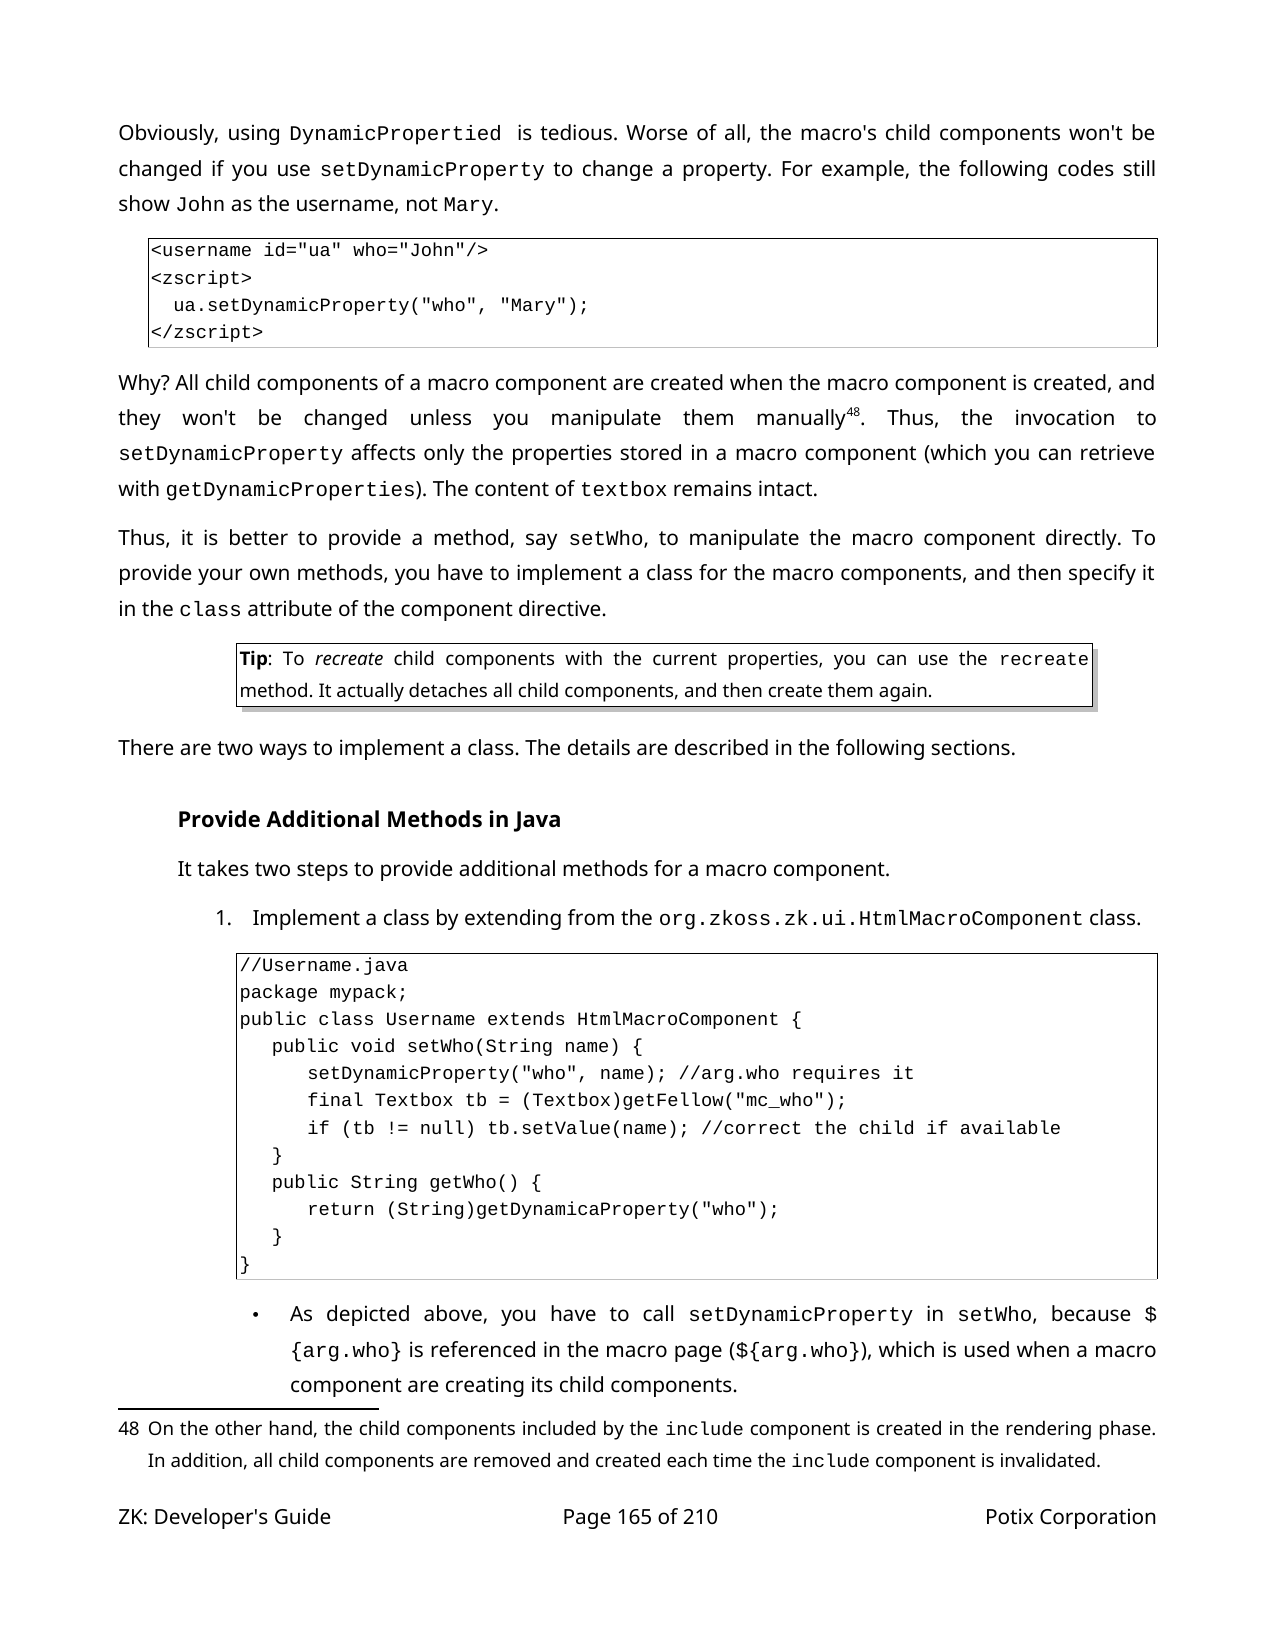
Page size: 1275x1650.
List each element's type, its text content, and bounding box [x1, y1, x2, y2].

text public class Username extends HtmlMacroComponent { [237, 1007, 1157, 1031]
text Obviously, using DynamicPropertied is tedious. Worse of all, the macro's child components won't be changed if you use setDynamicProperty to change a property. For example, the following codes still show John as the username, not Mary. [118, 118, 1157, 218]
subtitle Provide Additional Methods in Java [177, 804, 1157, 834]
text } [237, 1143, 1157, 1167]
text Thus, it is better to provide a method, say setWho, to manipulate the macro component directly. To provide your own methods, you have to implement a class for the macro components, and then specify it in the class attribute of the component directive. [118, 523, 1157, 622]
text public void setWho(String name) { [237, 1034, 1157, 1058]
text setDynamicProperty("who", name); //arg.who requires it [237, 1061, 1157, 1085]
text public String getWho() { [237, 1170, 1157, 1194]
list Implement a class by extending from the org.zkoss.zk.ui.HtmlMacroComponent class. [215, 903, 1157, 932]
list As depicted above, you have to call setDynamicProperty in setWho, because ${arg.who} is referenced in the macro page (${arg.who}), which is used when a macro component are creating its child components. [252, 1299, 1157, 1399]
text <username id="ua" who="John"/> [149, 239, 1157, 263]
text //Username.java [237, 954, 1157, 977]
text </zscript> [149, 320, 1157, 347]
text It takes two steps to provide additional methods for a macro component. [177, 854, 1157, 883]
text final Textbox tb = (Textbox)getFellow("mc_who"); [237, 1088, 1157, 1113]
text } [237, 1224, 1157, 1248]
text On the other hand, the child components included by the include component is created in the rendering phase. In addition, all child components are removed and created each time the include component is invalidated. [118, 1415, 1157, 1473]
text return (String)getDynamicaProperty("who"); [237, 1197, 1157, 1221]
text Tip: To recreate child components with the current properties, you can use the recreate method. It actually detaches all child components, and then create them again. [237, 644, 1092, 706]
text ua.setDynamicProperty("who", "Mary"); [149, 293, 1157, 317]
text package mypack; [237, 979, 1157, 1004]
text Why? All child components of a macro component are created when the macro component is created, and they won't be changed unless you manipulate them manually. Thus, the invocation to setDynamicProperty affects only the properties stored in a macro component (which you can retrieve with getDynamicProperties). The content of textbox remains intact. [118, 368, 1157, 502]
text <zscript> [149, 266, 1157, 290]
text } [237, 1251, 1157, 1279]
text if (tb != null) tb.setValue(name); //correct the child if available [237, 1116, 1157, 1140]
text There are two ways to implement a class. The details are described in the following sections. [118, 733, 1157, 761]
